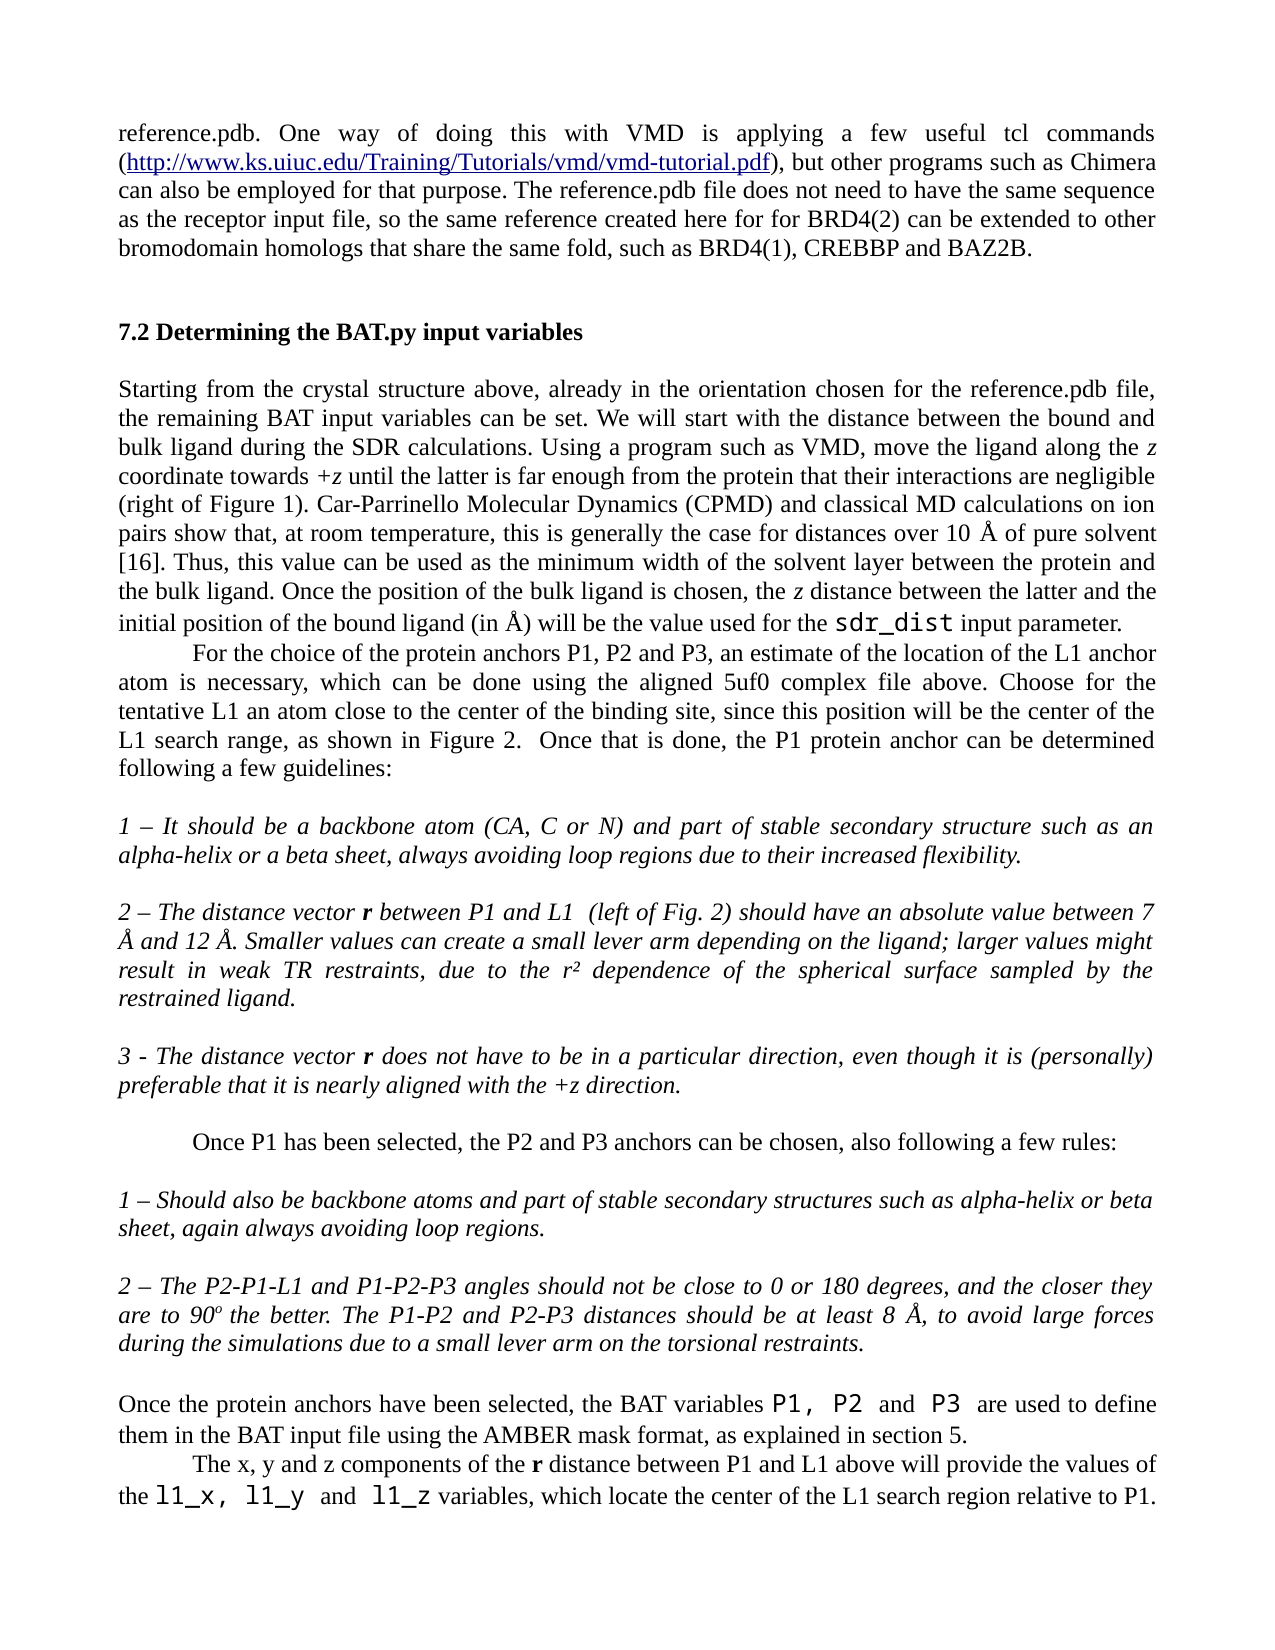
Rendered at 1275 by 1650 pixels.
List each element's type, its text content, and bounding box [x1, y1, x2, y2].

text Once the protein anchors have been selected, the BAT variables P1, P2 and P3 are used to define them in the BAT input file using the AMBER mask format, as explained in section 5. [118, 1386, 1157, 1449]
text 2 – The P2-P1-L1 and P1-P2-P3 angles should not be close to 0 or 180 degrees, and the closer they are to 90o the better. The P1-P2 and P2-P3 distances should be at least 8 Å, to avoid large forces during the simulations due to a small lever arm on the torsional restraints. [118, 1271, 1157, 1357]
text 2 – The distance vector r between P1 and L1 (left of Fig. 2) should have an absolute value between 7 Å and 12 Å. Smaller values can create a small lever arm depending on the ligand; larger values might result in weak TR restraints, due to the r² dependence of the spherical surface sampled by the restrained ligand. [118, 897, 1157, 1012]
text reference.pdb. One way of doing this with VMD is applying a few useful tcl commands (http://www.ks.uiuc.edu/Training/Tutorials/vmd/vmd-tutorial.pdf), but other programs such as Chimera can also be employed for that purpose. The reference.pdb file does not need to have the same sequence as the receptor input file, so the same reference created here for for BRD4(2) can be extended to other bromodomain homologs that share the same fold, such as BRD4(1), CREBBP and BAZ2B. [118, 118, 1157, 262]
text The x, y and z components of the r distance between P1 and L1 above will provide the values of the l1_x, l1_y and l1_z variables, which locate the center of the L1 search region relative to P1. [118, 1449, 1157, 1512]
text For the choice of the protein anchors P1, P2 and P3, an estimate of the location of the L1 anchor atom is necessary, which can be done using the aligned 5uf0 complex file above. Choose for the tentative L1 an atom close to the center of the binding site, since this position will be the center of the L1 search range, as shown in Figure 2. Once that is done, the P1 protein anchor can be determined following a few guidelines: [118, 638, 1157, 782]
text 7.2 Determining the BAT.py input variables [118, 317, 1157, 346]
text Once P1 has been selected, the P2 and P3 anchors can be chosen, also following a few rules: [118, 1127, 1157, 1156]
text 3 - The distance vector r does not have to be in a particular direction, even though it is (personally) preferable that it is nearly aligned with the +z direction. [118, 1041, 1157, 1098]
text Starting from the crystal structure above, already in the orientation chosen for the reference.pdb file, the remaining BAT input variables can be set. We will start with the distance between the bound and bulk ligand during the SDR calculations. Using a program such as VMD, move the ligand along the z coordinate towards +z until the latter is far enough from the protein that their interactions are negligible (right of Figure 1). Car-Parrinello Molecular Dynamics (CPMD) and classical MD calculations on ion pairs show that, at room temperature, this is generally the case for distances over 10 Å of pure solvent [16]. Thus, this value can be used as the minimum width of the solvent layer between the protein and the bulk ligand. Once the position of the bulk ligand is chosen, the z distance between the latter and the initial position of the bound ligand (in Å) will be the value used for the sdr_dist input parameter. [118, 374, 1157, 638]
text 1 – It should be a backbone atom (CA, C or N) and part of stable secondary structure such as an alpha-helix or a beta sheet, always avoiding loop regions due to their increased flexibility. [118, 811, 1157, 868]
text 1 – Should also be backbone atoms and part of stable secondary structures such as alpha-helix or beta sheet, again always avoiding loop regions. [118, 1185, 1157, 1242]
